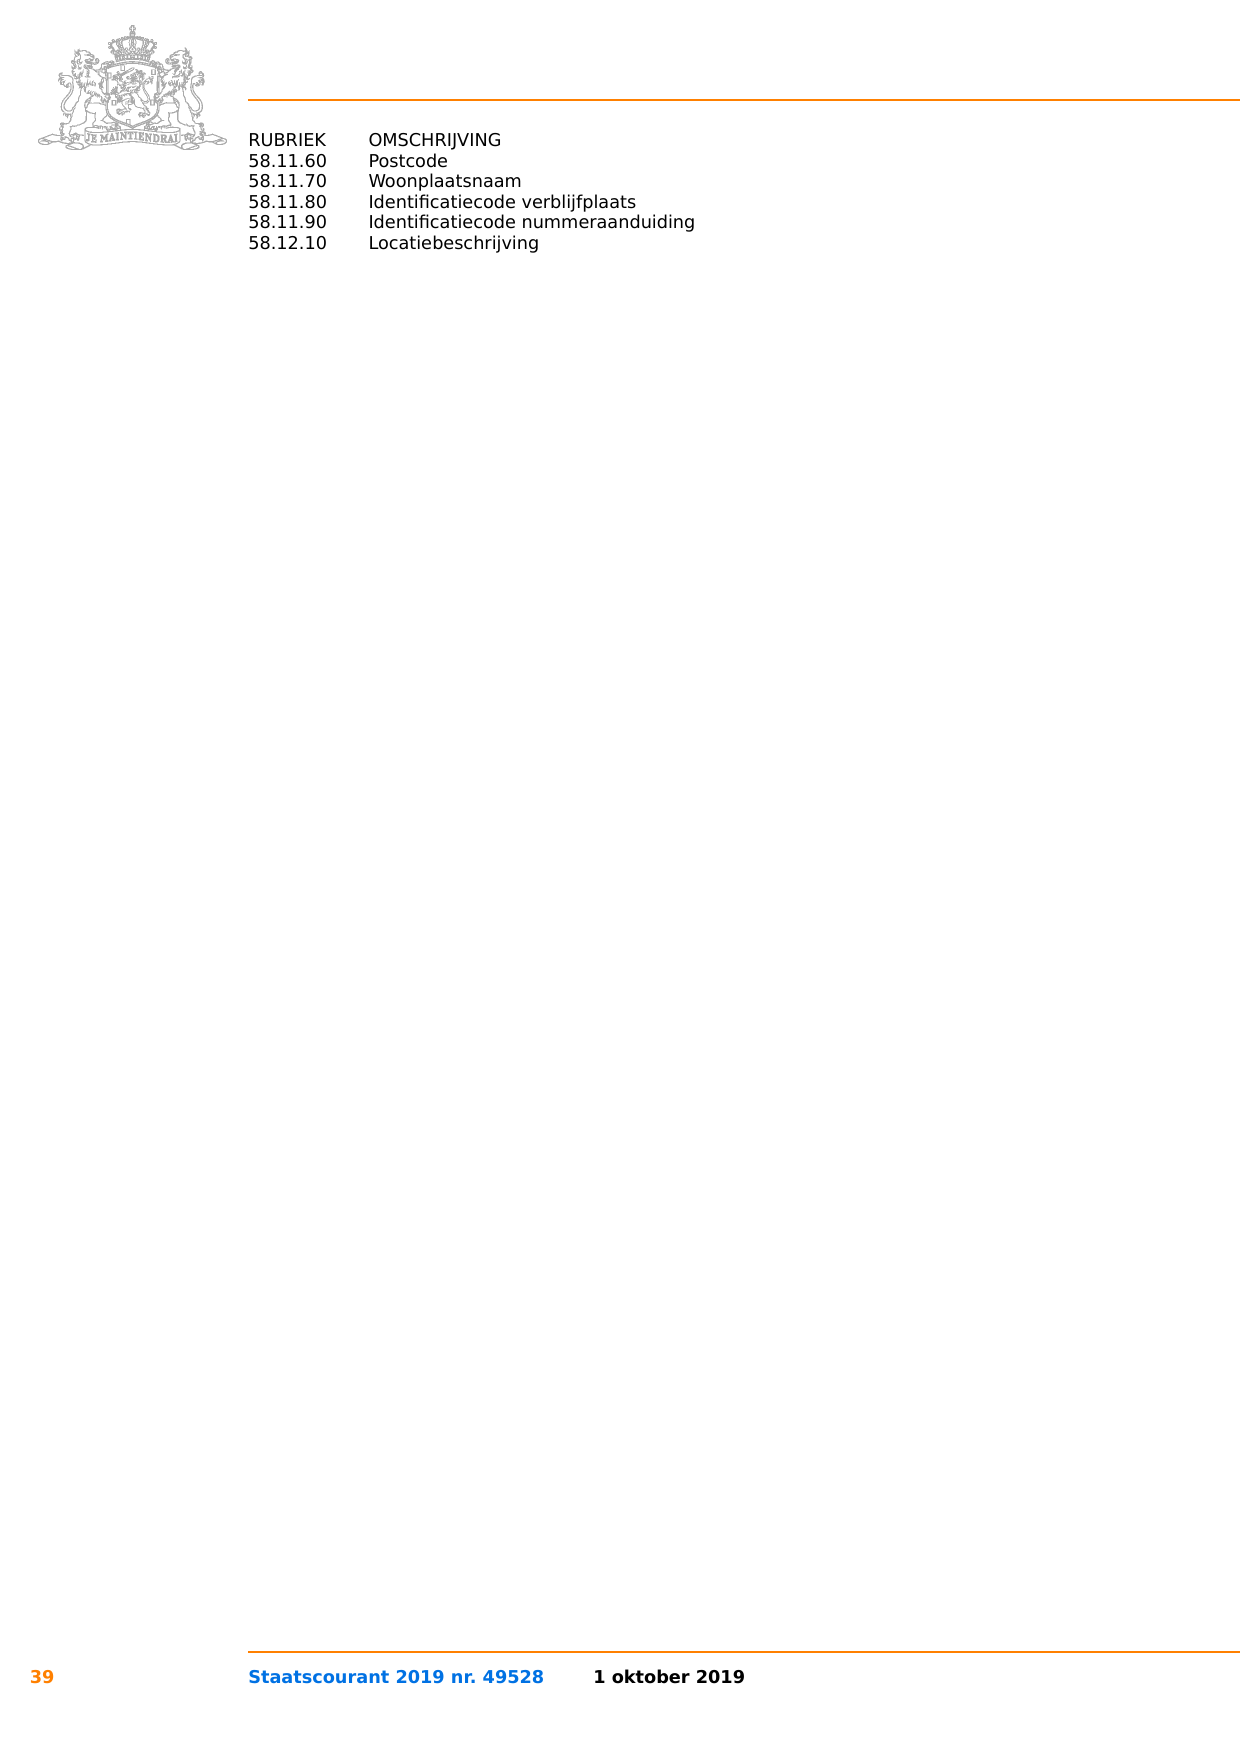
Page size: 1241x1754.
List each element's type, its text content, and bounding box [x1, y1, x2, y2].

table_header RUBRIEK [248, 130, 362, 151]
table_cell 58.11.90 [248, 213, 362, 233]
table_cell Identificatiecode verblijfplaats [363, 192, 1163, 212]
table_cell Identificatiecode nummeraanduiding [363, 213, 1163, 233]
table_cell Postcode [363, 151, 1163, 171]
table_cell 58.11.70 [248, 171, 362, 192]
picture [38, 25, 227, 150]
table_cell 58.12.10 [248, 233, 362, 254]
table_cell Locatiebeschrijving [363, 233, 1163, 254]
table_cell Woonplaatsnaam [363, 171, 1163, 192]
table_cell 58.11.80 [248, 192, 362, 212]
table_cell 58.11.60 [248, 151, 362, 171]
table_header OMSCHRIJVING [363, 130, 1163, 151]
